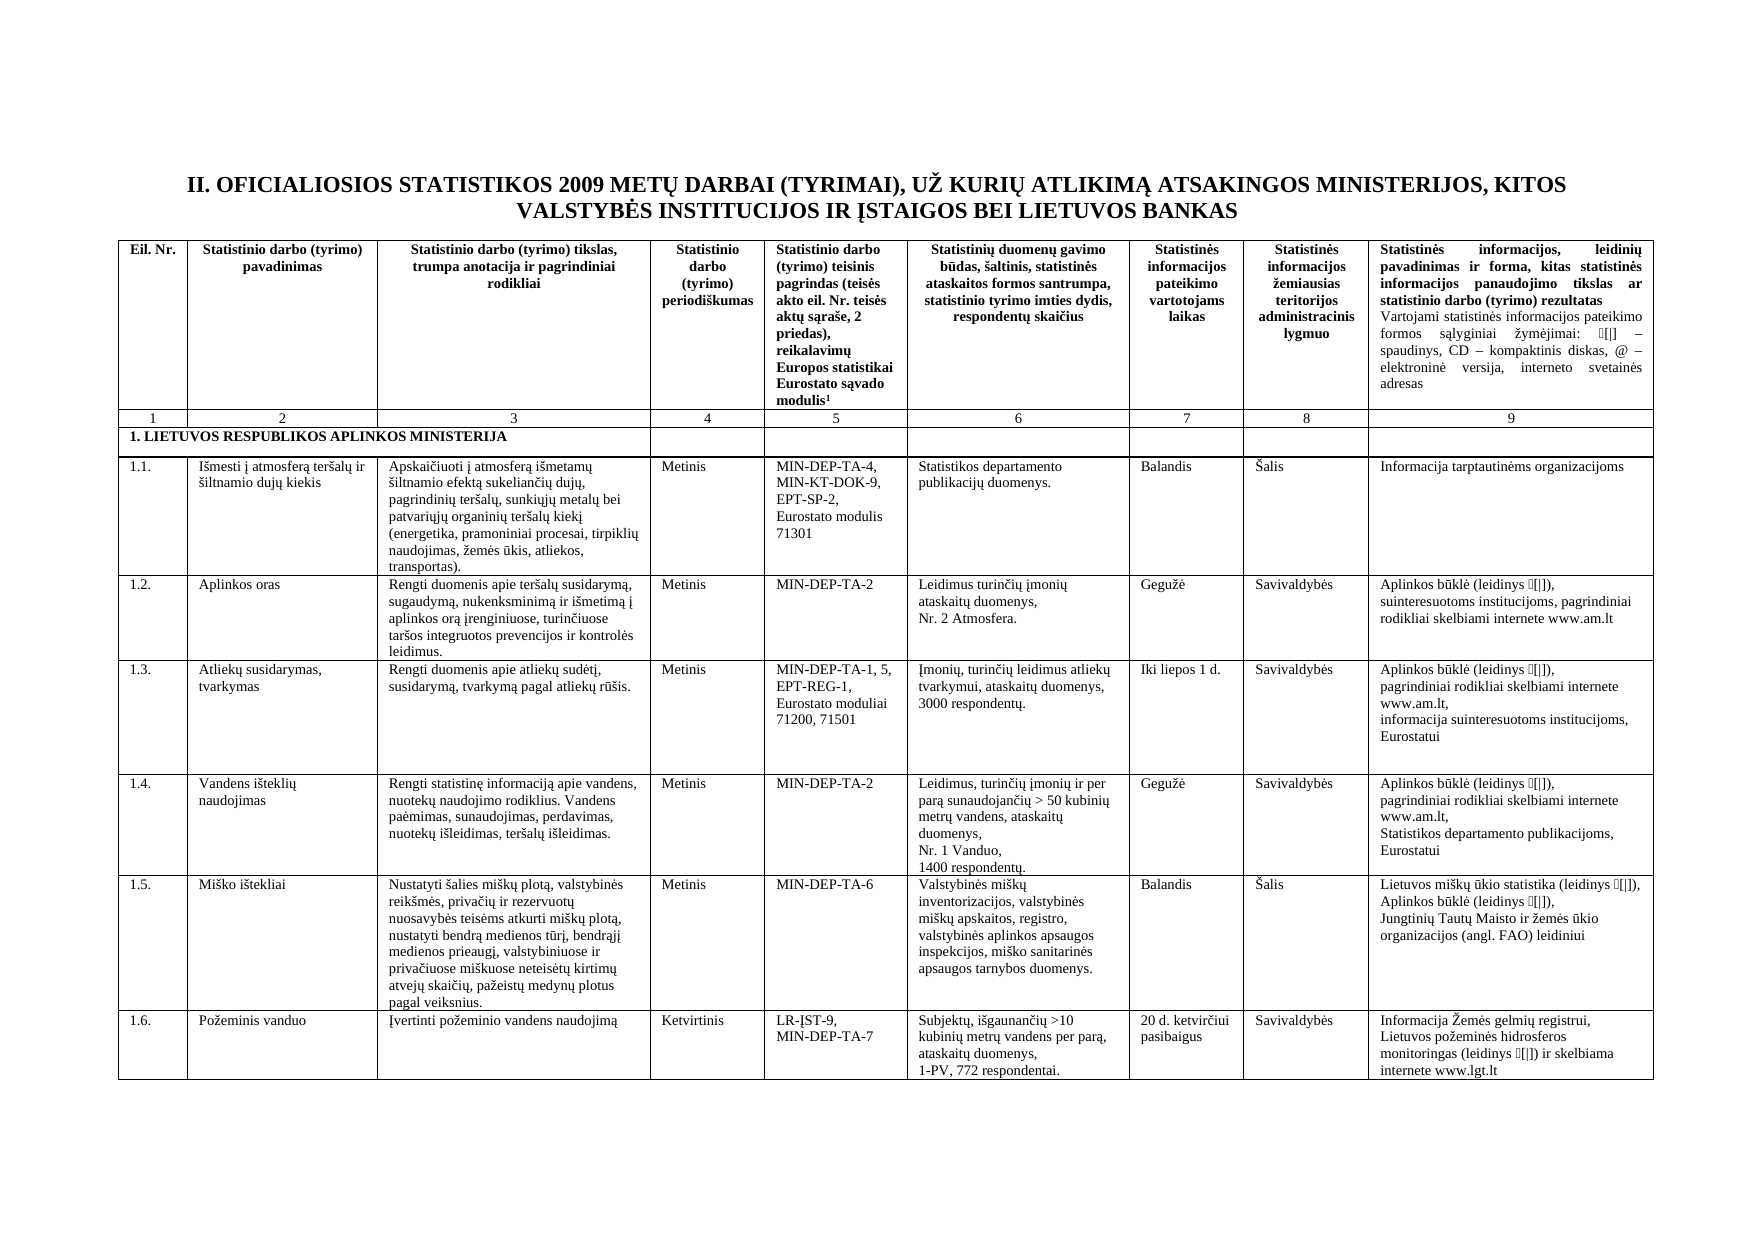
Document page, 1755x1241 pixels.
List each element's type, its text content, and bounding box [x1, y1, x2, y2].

table_cell Statistikos departamento publikacijų duomenys. [908, 458, 1129, 575]
table_cell Savivaldybės [1244, 1011, 1368, 1078]
table_cell Metinis [651, 661, 764, 773]
table_cell 6 [908, 410, 1129, 427]
table_cell Leidimus, turinčių įmonių ir per parą sunaudojančių > 50 kubinių metrų vandens, ataskaitų duomenys, Nr. 1 Vanduo, 1400 respondentų. [908, 775, 1129, 875]
table_header Statistinės informacijos pateikimo vartotojams laikas [1130, 241, 1243, 409]
table_cell Aplinkos būklė (leidinys &[|]), suinteresuotoms institucijoms, pagrindiniai rodikliai skelbiami internete www.am.lt [1369, 576, 1653, 660]
table_cell Lietuvos miškų ūkio statistika (leidinys &[|]), Aplinkos būklė (leidinys &[|]), Jungtinių Tautų Maisto ir žemės ūkio organizacijos (angl. FAO) leidiniui [1369, 876, 1653, 1010]
table_cell Šalis [1244, 458, 1368, 575]
table_cell 1 [119, 410, 187, 427]
table_cell Išmesti į atmosferą teršalų ir šiltnamio dujų kiekis [188, 458, 377, 575]
table_cell 20 d. ketvirčiui pasibaigus [1130, 1011, 1243, 1078]
table_cell MIN-DEP-TA-2 [765, 775, 907, 875]
table_cell Įmonių, turinčių leidimus atliekų tvarkymui, ataskaitų duomenys, 3000 respondentų. [908, 661, 1129, 773]
table_cell 1.5. [119, 876, 187, 1010]
table_cell Metinis [651, 775, 764, 875]
table_header Statistinio darbo (tyrimo) pavadinimas [188, 241, 377, 409]
table_cell Savivaldybės [1244, 661, 1368, 773]
table_cell [1244, 428, 1368, 456]
table_cell Iki liepos 1 d. [1130, 661, 1243, 773]
table_cell [1130, 428, 1243, 456]
table_cell Savivaldybės [1244, 775, 1368, 875]
table_cell Metinis [651, 458, 764, 575]
table_cell 1.3. [119, 661, 187, 773]
table_cell [651, 428, 764, 456]
table_cell Gegužė [1130, 775, 1243, 875]
table_cell Valstybinės miškų inventorizacijos, valstybinės miškų apskaitos, registro, valstybinės aplinkos apsaugos inspekcijos, miško sanitarinės apsaugos tarnybos duomenys. [908, 876, 1129, 1010]
table_cell 1. LIETUVOS RESPUBLIKOS APLINKOS MINISTERIJA [119, 428, 650, 456]
table_header Eil. Nr. [119, 241, 187, 409]
table_cell Balandis [1130, 876, 1243, 1010]
table_cell 1.2. [119, 576, 187, 660]
table_header Statistinio darbo (tyrimo) teisinis pagrindas (teisės akto eil. Nr. teisės aktų sąraše, 2 priedas), reikalavimų Europos statistikai Eurostato sąvado modulis1 [765, 241, 907, 409]
table_header Statistinės informacijos žemiausias teritorijos administracinis lygmuo [1244, 241, 1368, 409]
table_header Statistinio darbo (tyrimo) tikslas, trumpa anotacija ir pagrindiniai rodikliai [378, 241, 650, 409]
table_cell Aplinkos oras [188, 576, 377, 660]
text II. OFICIALIOSIOS STATISTIKOS 2009 METŲ DARBAI (TYRIMAI), UŽ KURIŲ ATLIKIMĄ ATSAKINGOS MINISTERIJOS, KITOS VALSTYBĖS INSTITUCIJOS IR ĮSTAIGOS BEI LIETUVOS BANKAS [118, 171, 1636, 223]
table_cell 1.6. [119, 1011, 187, 1078]
table_cell 2 [188, 410, 377, 427]
table_cell [1369, 428, 1653, 456]
table_cell [765, 428, 907, 456]
table_cell 3 [378, 410, 650, 427]
table_cell MIN-DEP-TA-1, 5, EPT-REG-1, Eurostato moduliai 71200, 71501 [765, 661, 907, 773]
table_cell 1.4. [119, 775, 187, 875]
table_cell 7 [1130, 410, 1243, 427]
table_cell Požeminis vanduo [188, 1011, 377, 1078]
table_cell Vandens išteklių naudojimas [188, 775, 377, 875]
table_cell Aplinkos būklė (leidinys &[|]), pagrindiniai rodikliai skelbiami internete www.am.lt, Statistikos departamento publikacijoms, Eurostatui [1369, 775, 1653, 875]
table_cell Šalis [1244, 876, 1368, 1010]
table_cell Leidimus turinčių įmonių ataskaitų duomenys, Nr. 2 Atmosfera. [908, 576, 1129, 660]
table_cell [908, 428, 1129, 456]
table_cell 9 [1369, 410, 1653, 427]
table_cell MIN-DEP-TA-2 [765, 576, 907, 660]
table_cell 8 [1244, 410, 1368, 427]
table_header Statistinių duomenų gavimo būdas, šaltinis, statistinės ataskaitos formos santrumpa, statistinio tyrimo imties dydis, respondentų skaičius [908, 241, 1129, 409]
table_cell 4 [651, 410, 764, 427]
table_cell Rengti duomenis apie atliekų sudėtį, susidarymą, tvarkymą pagal atliekų rūšis. [378, 661, 650, 773]
table_cell Savivaldybės [1244, 576, 1368, 660]
table_header Statistinio darbo (tyrimo) periodiškumas [651, 241, 764, 409]
table_cell Metinis [651, 876, 764, 1010]
table_cell Balandis [1130, 458, 1243, 575]
table_cell Informacija Žemės gelmių registrui, Lietuvos požeminės hidrosferos monitoringas (leidinys &[|]) ir skelbiama internete www.lgt.lt [1369, 1011, 1653, 1078]
table_cell Ketvirtinis [651, 1011, 764, 1078]
table_cell 5 [765, 410, 907, 427]
table_header Statistinės informacijos, leidinių pavadinimas ir forma, kitas statistinės informacijos panaudojimo tikslas ar statistinio darbo (tyrimo) rezultatas Vartojami statistinės informacijos pateikimo formos sąlyginiai žymėjimai: [|] – spaudinys, CD – kompaktinis diskas, @ – elektroninė versija, interneto svetainės adresas [1369, 241, 1653, 409]
table_cell Nustatyti šalies miškų plotą, valstybinės reikšmės, privačių ir rezervuotų nuosavybės teisėms atkurti miškų plotą, nustatyti bendrą medienos tūrį, bendrąjį medienos prieaugį, valstybiniuose ir privačiuose miškuose neteisėtų kirtimų atvejų skaičių, pažeistų medynų plotus pagal veiksnius. [378, 876, 650, 1010]
table_cell Rengti duomenis apie teršalų susidarymą, sugaudymą, nukenksminimą ir išmetimą į aplinkos orą įrenginiuose, turinčiuose taršos integruotos prevencijos ir kontrolės leidimus. [378, 576, 650, 660]
table_cell Informacija tarptautinėms organizacijoms [1369, 458, 1653, 575]
table_cell Atliekų susidarymas, tvarkymas [188, 661, 377, 773]
table_cell 1.1. [119, 458, 187, 575]
table_cell Metinis [651, 576, 764, 660]
table_cell Apskaičiuoti į atmosferą išmetamų šiltnamio efektą sukeliančių dujų, pagrindinių teršalų, sunkiųjų metalų bei patvariųjų organinių teršalų kiekį (energetika, pramoniniai procesai, tirpiklių naudojimas, žemės ūkis, atliekos, transportas). [378, 458, 650, 575]
table_cell Miško ištekliai [188, 876, 377, 1010]
table_cell Aplinkos būklė (leidinys &[|]), pagrindiniai rodikliai skelbiami internete www.am.lt, informacija suinteresuotoms institucijoms, Eurostatui [1369, 661, 1653, 773]
table_cell Rengti statistinę informaciją apie vandens, nuotekų naudojimo rodiklius. Vandens paėmimas, sunaudojimas, perdavimas, nuotekų išleidimas, teršalų išleidimas. [378, 775, 650, 875]
table_cell MIN-DEP-TA-4, MIN-KT-DOK-9, EPT-SP-2, Eurostato modulis 71301 [765, 458, 907, 575]
table_cell Įvertinti požeminio vandens naudojimą [378, 1011, 650, 1078]
table_cell Subjektų, išgaunančių >10 kubinių metrų vandens per parą, ataskaitų duomenys, 1-PV, 772 respondentai. [908, 1011, 1129, 1078]
table_cell Gegužė [1130, 576, 1243, 660]
table_cell MIN-DEP-TA-6 [765, 876, 907, 1010]
table_cell LR-ĮST-9, MIN-DEP-TA-7 [765, 1011, 907, 1078]
